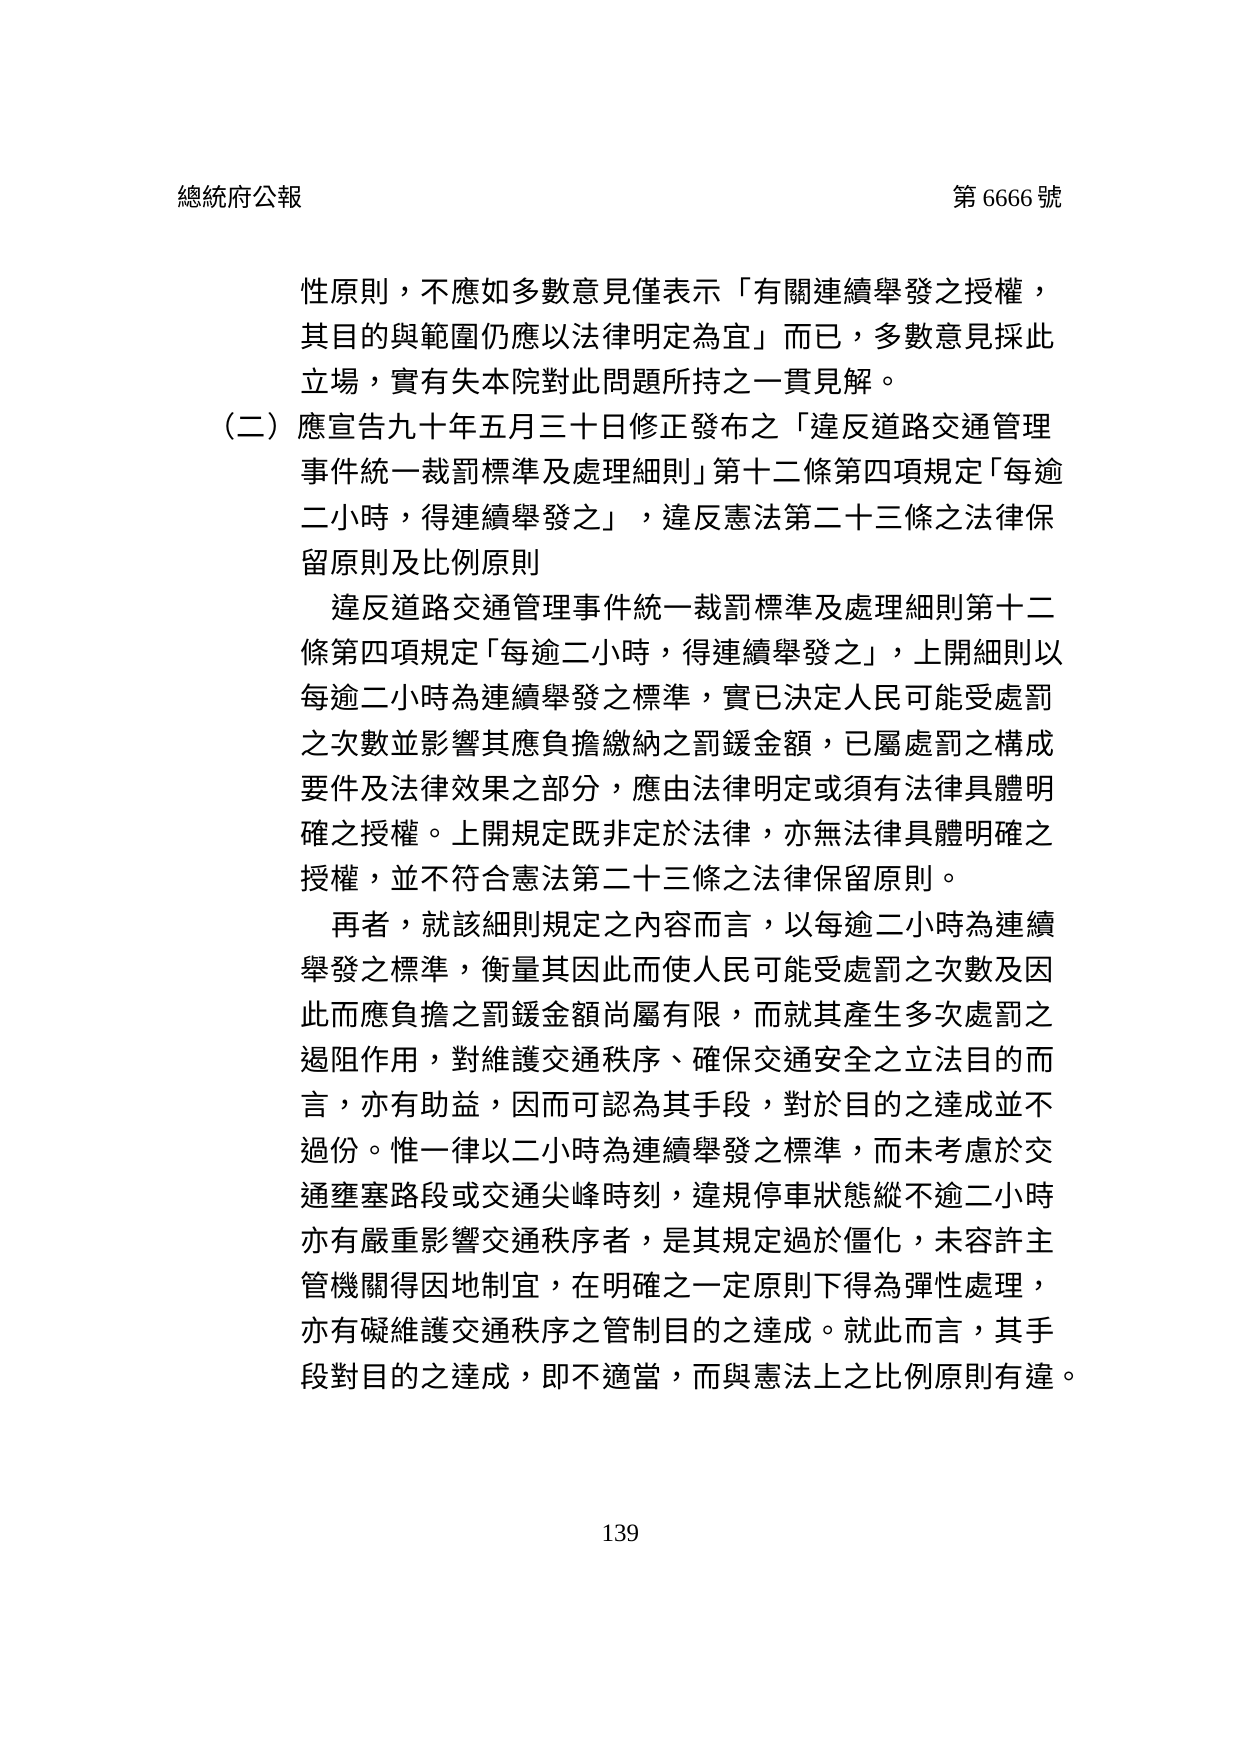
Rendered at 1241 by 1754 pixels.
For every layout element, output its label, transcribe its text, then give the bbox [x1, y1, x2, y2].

text 再者，就該細則規定之內容而言，以每逾二小時為連續舉發之標準，衡量其因此而使人民可能受處罰之次數及因此而應負擔之罰鍰金額尚屬有限，而就其產生多次處罰之遏阻作用，對維護交通秩序、確保交通安全之立法目的而言，亦有助益，因而可認為其手段，對於目的之達成並不過份。惟一律以二小時為連續舉發之標準，而未考慮於交通壅塞路段或交通尖峰時刻，違規停車狀態縱不逾二小時亦有嚴重影響交通秩序者，是其規定過於僵化，未容許主管機關得因地制宜，在明確之一定原則下得為彈性處理，亦有礙維護交通秩序之管制目的之達成。就此而言，其手段對目的之達成，即不適當，而與憲法上之比例原則有違。 [300, 899, 1063, 1396]
text 違反道路交通管理事件統一裁罰標準及處理細則第十二條第四項規定「每逾二小時，得連續舉發之」，上開細則以每逾二小時為連續舉發之標準，實已決定人民可能受處罰之次數並影響其應負擔繳納之罰鍰金額，已屬處罰之構成要件及法律效果之部分，應由法律明定或須有法律具體明確之授權。上開規定既非定於法律，亦無法律具體明確之授權，並不符合憲法第二十三條之法律保留原則。 [300, 582, 1063, 899]
text （二）應宣告九十年五月三十日修正發布之「違反道路交通管理事件統一裁罰標準及處理細則」第十二條第四項規定「每逾二小時，得連續舉發之」，違反憲法第二十三條之法律保留原則及比例原則 [206, 401, 1063, 582]
text 性原則，不應如多數意見僅表示「有關連續舉發之授權，其目的與範圍仍應以法律明定為宜」而已，多數意見採此立場，實有失本院對此問題所持之一貫見解。 [300, 266, 1063, 401]
